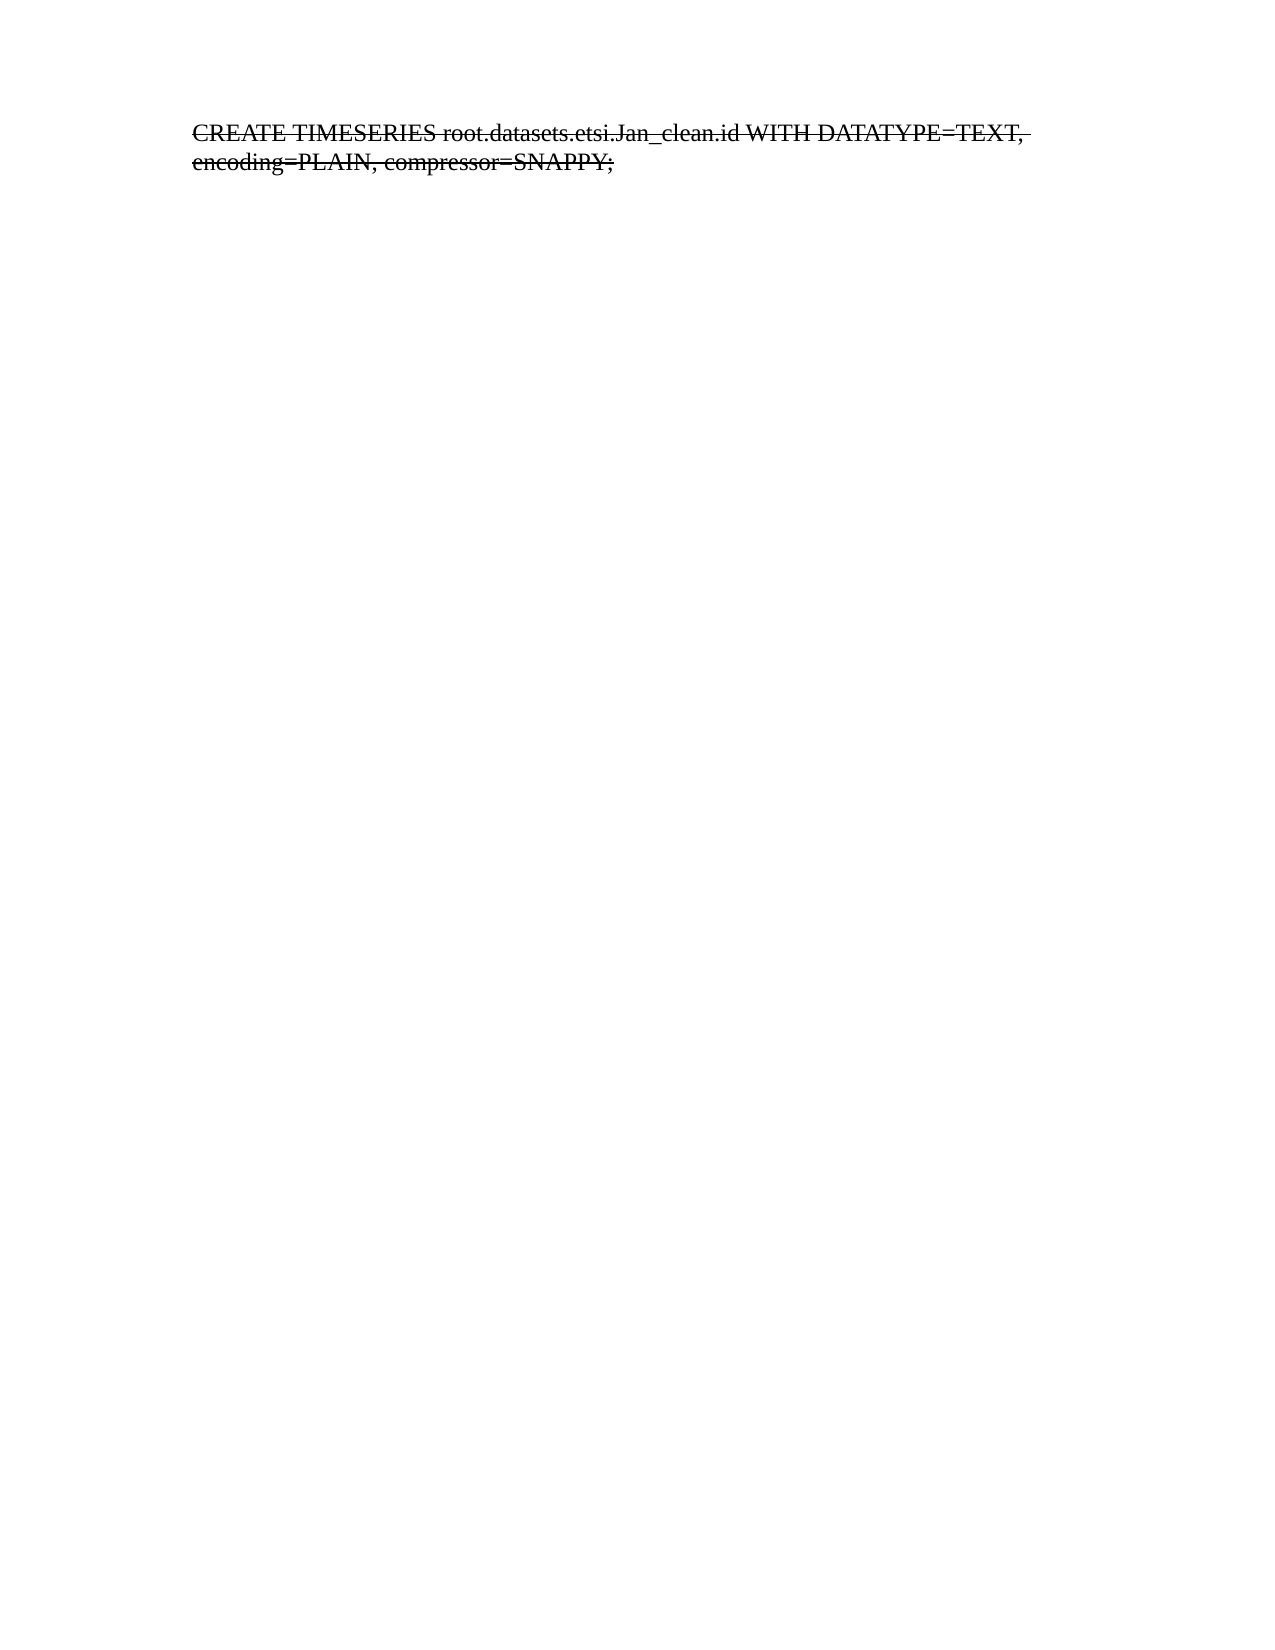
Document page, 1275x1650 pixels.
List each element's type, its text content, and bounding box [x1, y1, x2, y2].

text CREATE TIMESERIES root.datasets.etsi.Jan_clean.id WITH DATATYPE=TEXT, encoding=PLAIN, compressor=SNAPPY; [192, 118, 1157, 176]
